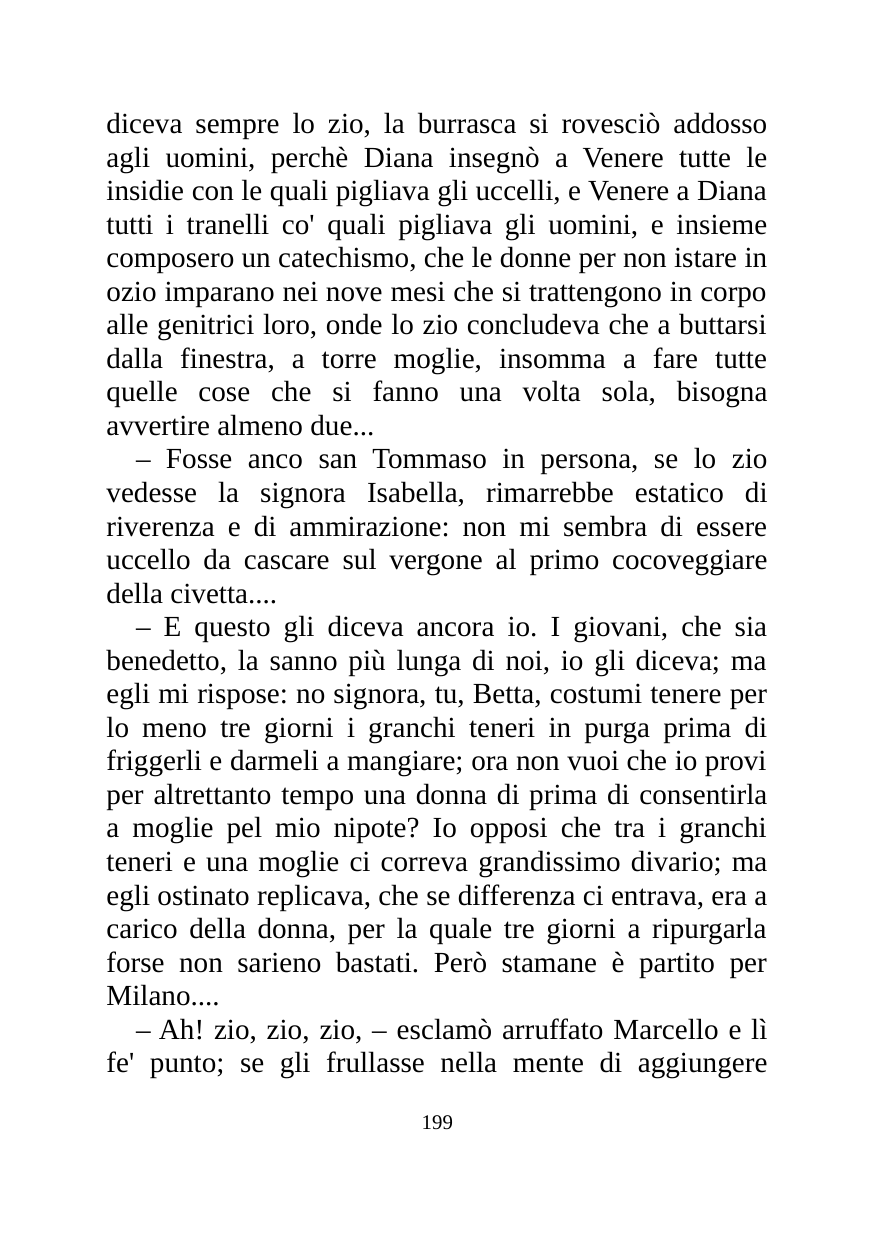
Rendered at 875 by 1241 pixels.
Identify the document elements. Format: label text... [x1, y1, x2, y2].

text – Ah! zio, zio, zio, – esclamò arruffato Marcello e lì fe' punto; se gli frullasse nella mente di aggiungere [106, 1012, 768, 1079]
text – E questo gli diceva ancora io. I giovani, che sia benedetto, la sanno più lunga di noi, io gli diceva; ma egli mi rispose: no signora, tu, Betta, costumi tenere per lo meno tre giorni i granchi teneri in purga prima di friggerli e darmeli a mangiare; ora non vuoi che io provi per altrettanto tempo una donna di prima di consentirla a moglie pel mio nipote? Io opposi che tra i granchi teneri e una moglie ci correva grandissimo divario; ma egli ostinato replicava, che se differenza ci entrava, era a carico della donna, per la quale tre giorni a ripurgarla forse non sarieno bastati. Però stamane è partito per Milano.... [106, 609, 768, 1012]
text – Fosse anco san Tommaso in persona, se lo zio vedesse la signora Isabella, rimarrebbe estatico di riverenza e di ammirazione: non mi sembra di essere uccello da cascare sul vergone al primo cocoveggiare della civetta.... [106, 442, 768, 609]
text diceva sempre lo zio, la burrasca si rovesciò addosso agli uomini, perchè Diana insegnò a Venere tutte le insidie con le quali pigliava gli uccelli, e Venere a Diana tutti i tranelli co' quali pigliava gli uomini, e insieme composero un catechismo, che le donne per non istare in ozio imparano nei nove mesi che si trattengono in corpo alle genitrici loro, onde lo zio concludeva che a buttarsi dalla finestra, a torre moglie, insomma a fare tutte quelle cose che si fanno una volta sola, bisogna avvertire almeno due... [106, 106, 768, 442]
